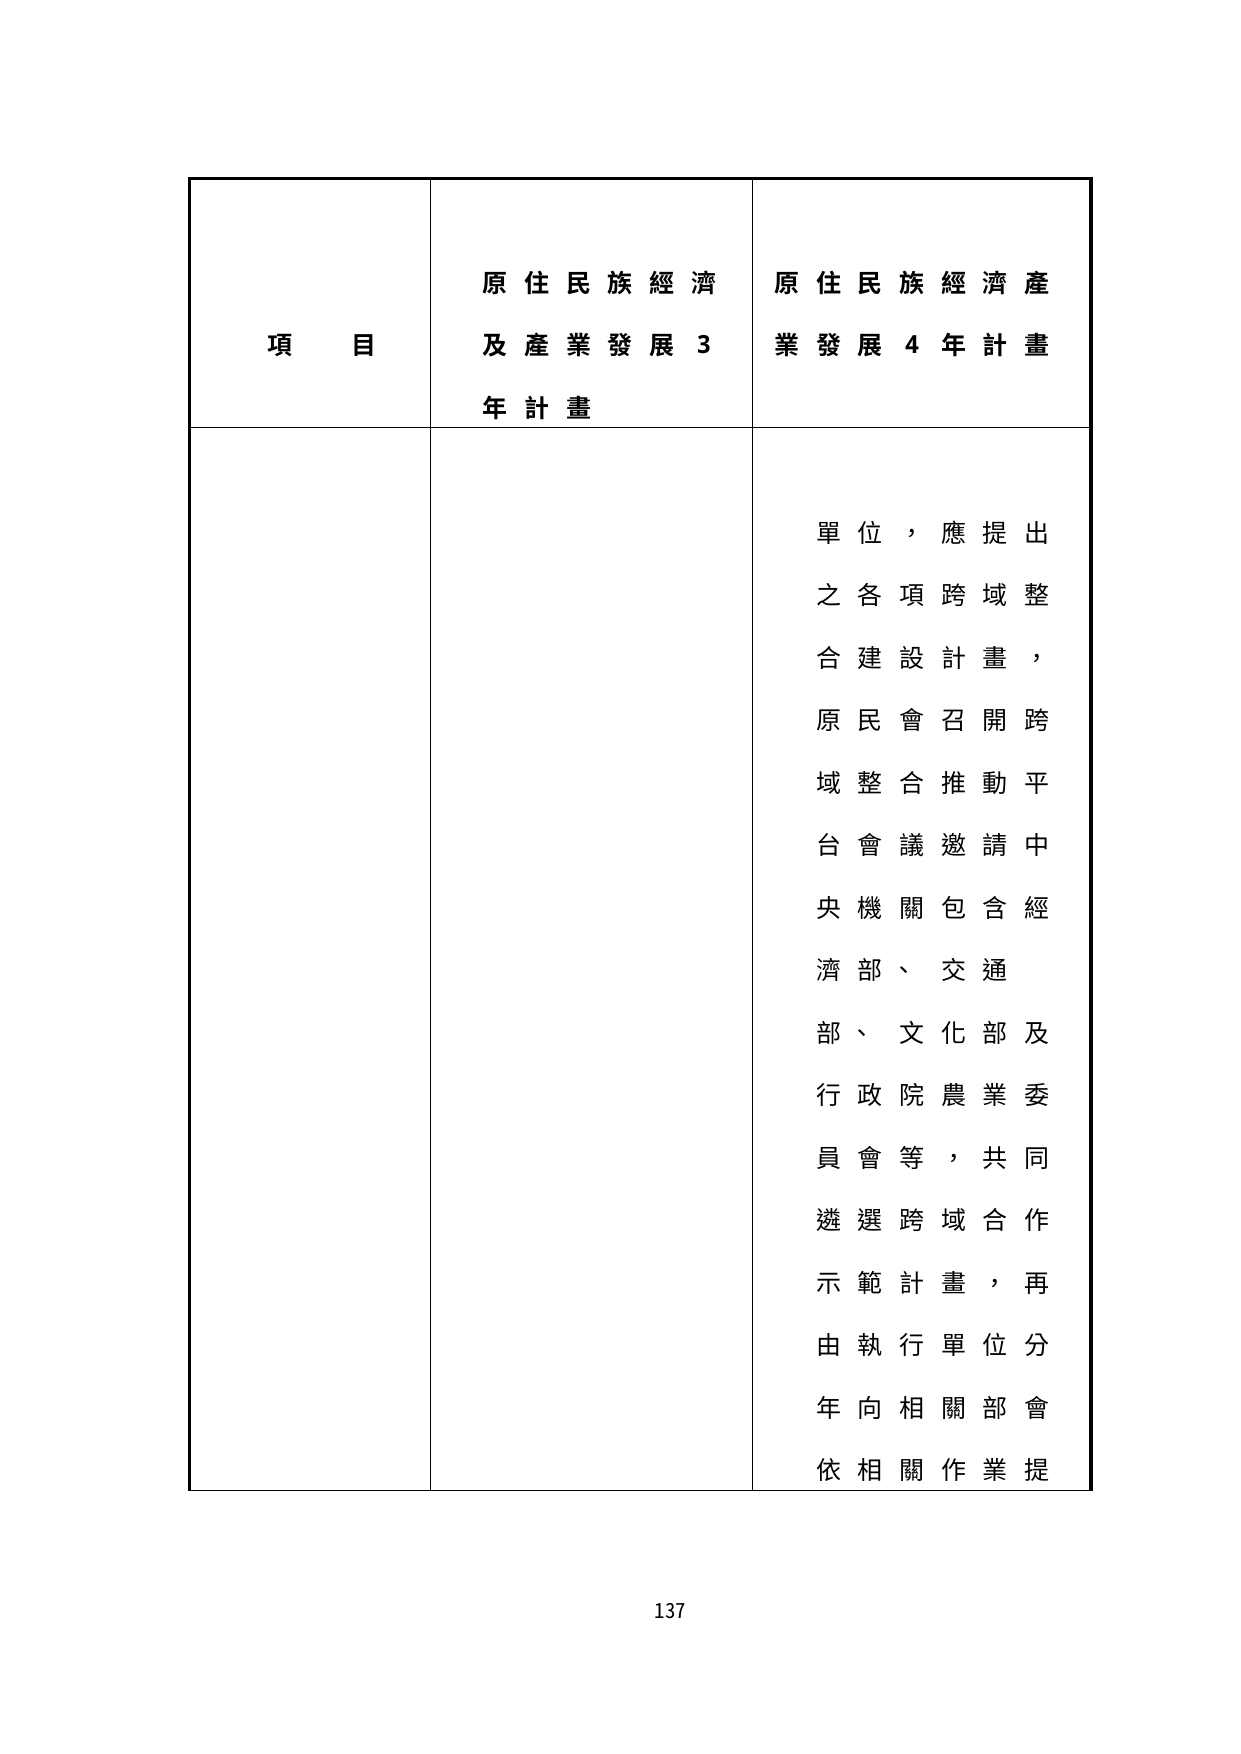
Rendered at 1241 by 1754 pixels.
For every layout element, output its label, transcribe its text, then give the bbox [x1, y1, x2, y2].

table_header 項 目 [191, 180, 430, 427]
table_header 原住民族經濟產業發展4年計畫 [753, 180, 1089, 427]
table_header 原住民族經濟及產業發展3年計畫 [431, 180, 752, 427]
table_cell [431, 428, 752, 1490]
table_cell 單位，應提出之各項跨域整合建設計畫，原民會召開跨域整合推動平台會議邀請中央機關包含經濟部、交通部、文化部及行政院農業委員會等，共同遴選跨域合作示範計畫，再由執行單位分年向相關部會依相關作業提 [753, 428, 1089, 1490]
table_cell [191, 428, 430, 1490]
